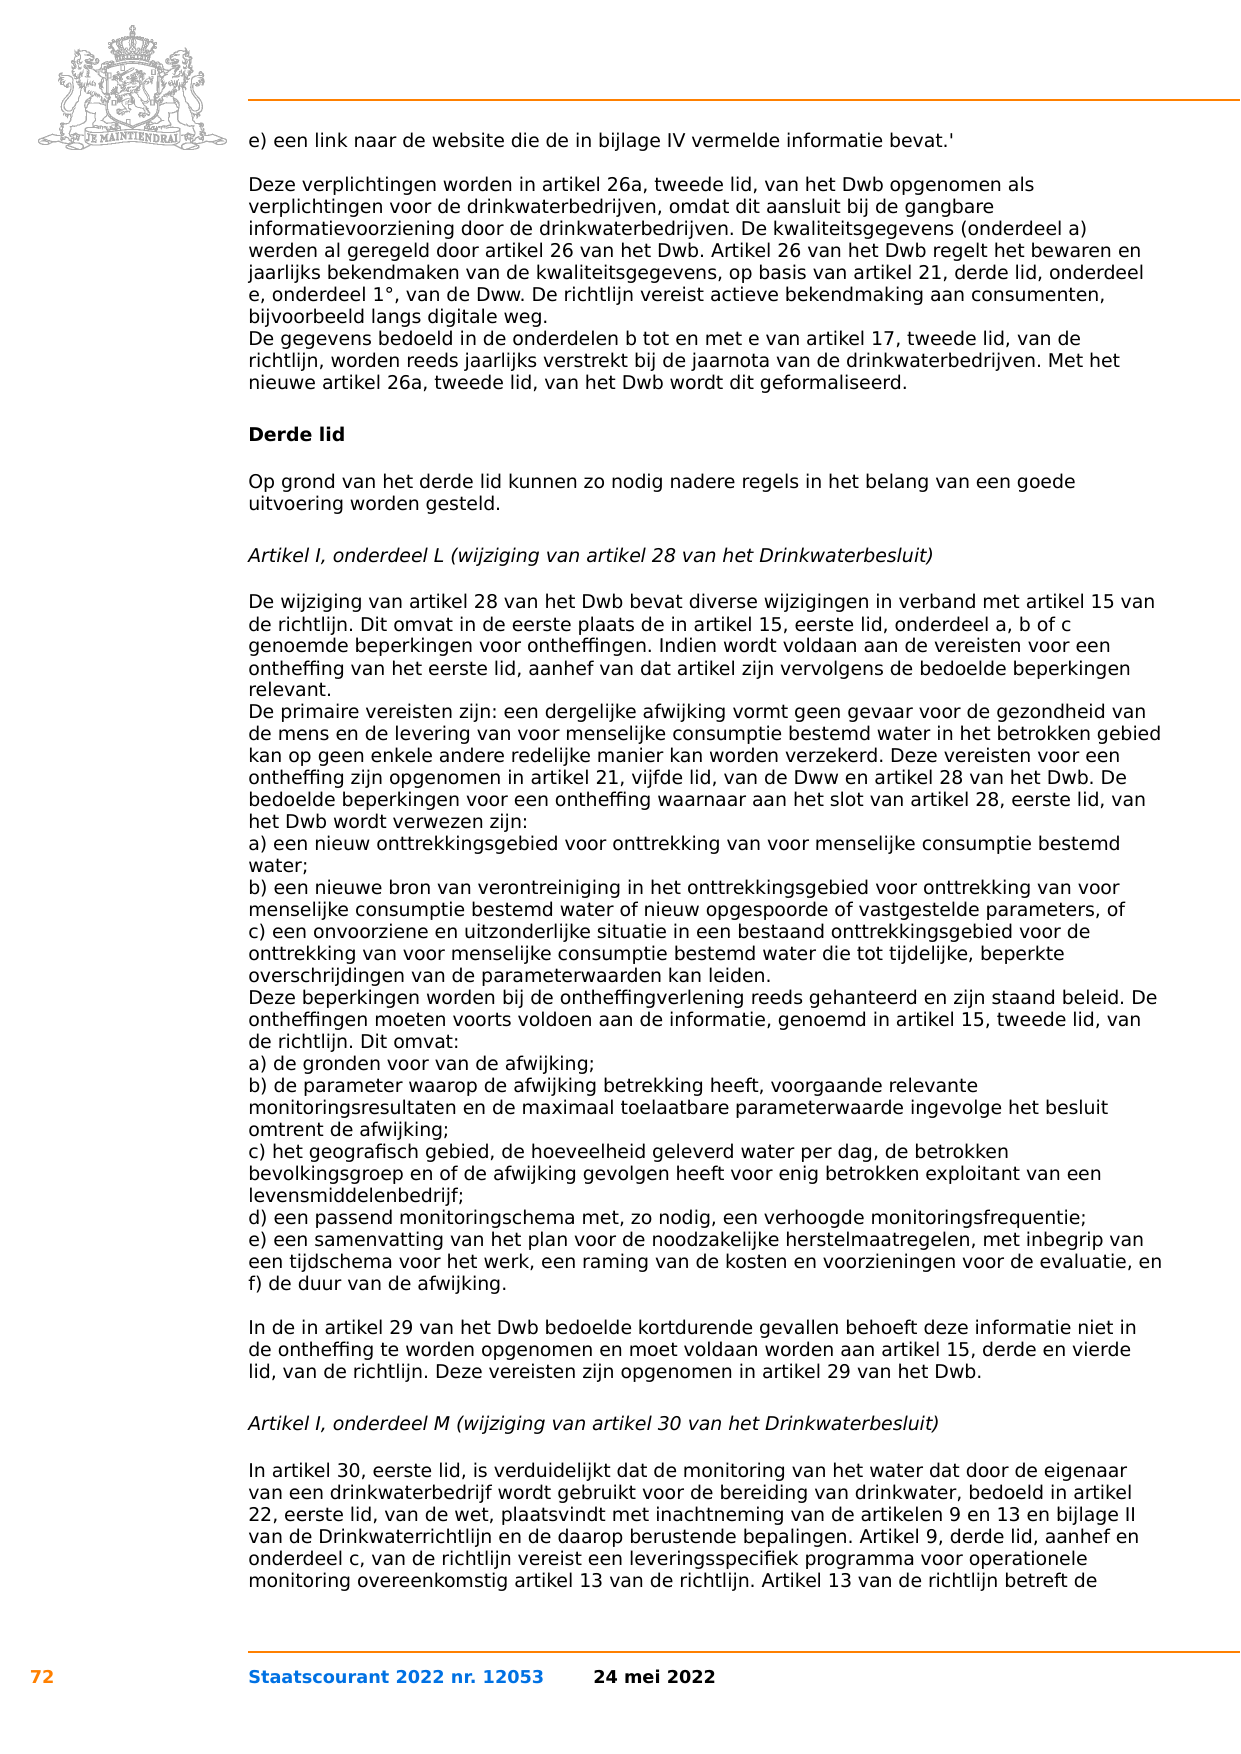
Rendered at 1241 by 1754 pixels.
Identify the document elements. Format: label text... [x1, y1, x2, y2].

text e) een link naar de website die de in bijlage IV vermelde informatie bevat.' [248, 130, 1163, 152]
text c) het geografisch gebied, de hoeveelheid geleverd water per dag, de betrokken bevolkingsgroep en of de afwijking gevolgen heeft voor enig betrokken exploitant van een levensmiddelenbedrijf; [248, 1141, 1163, 1207]
text Deze beperkingen worden bij de ontheffingverlening reeds gehanteerd en zijn staand beleid. De ontheffingen moeten voorts voldoen aan de informatie, genoemd in artikel 15, tweede lid, van de richtlijn. Dit omvat: [248, 987, 1163, 1053]
subtitle Artikel I, onderdeel M (wijziging van artikel 30 van het Drinkwaterbesluit) [248, 1413, 1163, 1434]
subtitle Artikel I, onderdeel L (wijziging van artikel 28 van het Drinkwaterbesluit) [248, 544, 1163, 566]
text b) de parameter waarop de afwijking betrekking heeft, voorgaande relevante monitoringsresultaten en de maximaal toelaatbare parameterwaarde ingevolge het besluit omtrent de afwijking; [248, 1075, 1163, 1141]
text d) een passend monitoringschema met, zo nodig, een verhoogde monitoringsfrequentie; [248, 1207, 1163, 1229]
text De gegevens bedoeld in de onderdelen b tot en met e van artikel 17, tweede lid, van de richtlijn, worden reeds jaarlijks verstrekt bij de jaarnota van de drinkwaterbedrijven. Met het nieuwe artikel 26a, tweede lid, van het Dwb wordt dit geformaliseerd. [248, 328, 1163, 393]
picture [38, 25, 227, 150]
text In artikel 30, eerste lid, is verduidelijkt dat de monitoring van het water dat door de eigenaar van een drinkwaterbedrijf wordt gebruikt voor de bereiding van drinkwater, bedoeld in artikel 22, eerste lid, van de wet, plaatsvindt met inachtneming van de artikelen 9 en 13 en bijlage II van de Drinkwaterrichtlijn en de daarop berustende bepalingen. Artikel 9, derde lid, aanhef en onderdeel c, van de richtlijn vereist een leveringsspecifiek programma voor operationele monitoring overeenkomstig artikel 13 van de richtlijn. Artikel 13 van de richtlijn betreft de [248, 1459, 1163, 1591]
text b) een nieuwe bron van verontreiniging in het onttrekkingsgebied voor onttrekking van voor menselijke consumptie bestemd water of nieuw opgespoorde of vastgestelde parameters, of [248, 877, 1163, 921]
text f) de duur van de afwijking. [248, 1273, 1163, 1295]
text e) een samenvatting van het plan voor de noodzakelijke herstelmaatregelen, met inbegrip van een tijdschema voor het werk, een raming van de kosten en voorzieningen voor de evaluatie, en [248, 1229, 1163, 1273]
text De primaire vereisten zijn: een dergelijke afwijking vormt geen gevaar voor de gezondheid van de mens en de levering van voor menselijke consumptie bestemd water in het betrokken gebied kan op geen enkele andere redelijke manier kan worden verzekerd. Deze vereisten voor een ontheffing zijn opgenomen in artikel 21, vijfde lid, van de Dww en artikel 28 van het Dwb. De bedoelde beperkingen voor een ontheffing waarnaar aan het slot van artikel 28, eerste lid, van het Dwb wordt verwezen zijn: [248, 701, 1163, 833]
text De wijziging van artikel 28 van het Dwb bevat diverse wijzigingen in verband met artikel 15 van de richtlijn. Dit omvat in de eerste plaats de in artikel 15, eerste lid, onderdeel a, b of c genoemde beperkingen voor ontheffingen. Indien wordt voldaan aan de vereisten voor een ontheffing van het eerste lid, aanhef van dat artikel zijn vervolgens de bedoelde beperkingen relevant. [248, 591, 1163, 701]
text Deze verplichtingen worden in artikel 26a, tweede lid, van het Dwb opgenomen als verplichtingen voor de drinkwaterbedrijven, omdat dit aansluit bij de gangbare informatievoorziening door de drinkwaterbedrijven. De kwaliteitsgegevens (onderdeel a) werden al geregeld door artikel 26 van het Dwb. Artikel 26 van het Dwb regelt het bewaren en jaarlijks bekendmaken van de kwaliteitsgegevens, op basis van artikel 21, derde lid, onderdeel e, onderdeel 1°, van de Dww. De richtlijn vereist actieve bekendmaking aan consumenten, bijvoorbeeld langs digitale weg. [248, 174, 1163, 328]
text a) een nieuw onttrekkingsgebied voor onttrekking van voor menselijke consumptie bestemd water; [248, 833, 1163, 877]
text c) een onvoorziene en uitzonderlijke situatie in een bestaand onttrekkingsgebied voor de onttrekking van voor menselijke consumptie bestemd water die tot tijdelijke, beperkte overschrijdingen van de parameterwaarden kan leiden. [248, 921, 1163, 987]
text In de in artikel 29 van het Dwb bedoelde kortdurende gevallen behoeft deze informatie niet in de ontheffing te worden opgenomen en moet voldaan worden aan artikel 15, derde en vierde lid, van de richtlijn. Deze vereisten zijn opgenomen in artikel 29 van het Dwb. [248, 1317, 1163, 1383]
text Op grond van het derde lid kunnen zo nodig nadere regels in het belang van een goede uitvoering worden gesteld. [248, 471, 1163, 514]
subtitle Derde lid [248, 423, 1163, 446]
text a) de gronden voor van de afwijking; [248, 1053, 1163, 1075]
